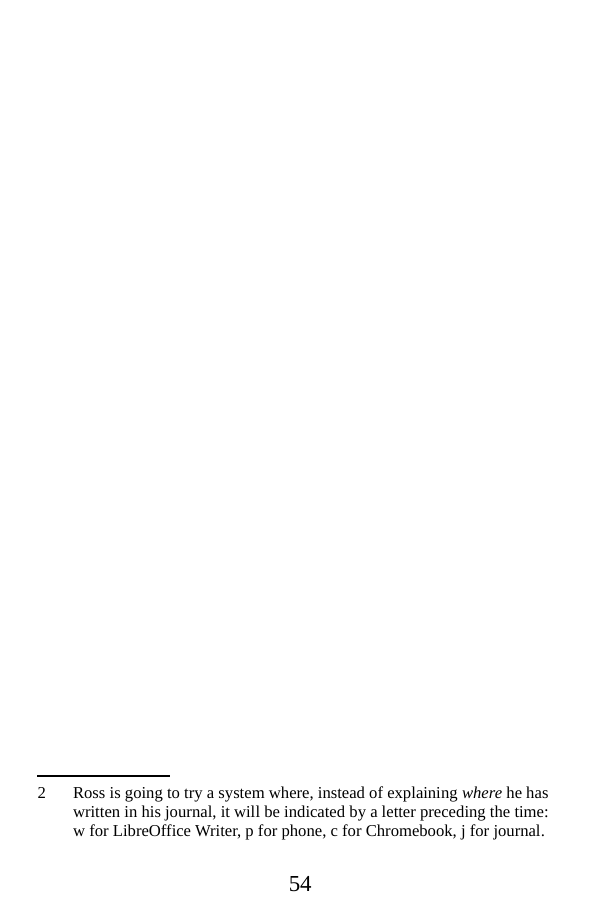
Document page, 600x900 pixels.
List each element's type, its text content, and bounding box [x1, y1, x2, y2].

text I laid in bed, logged onto WoW, joined up with Temple, made an attempt at Nef, wiped, ran MC, won the Lava Dredger, made another attempt at Nef, wiped again, had a headache, logged off, went to bed. [37, 83, 562, 174]
text . . . [37, 37, 562, 60]
text Ross is going to try a system where, instead of explaining where he has written in his journal, it will be indicated by a letter preceding the time: w for LibreOffice Writer, p for phone, c for Chromebook, j for journal. [37, 782, 562, 840]
text XI.XI [37, 264, 562, 287]
text I woke, played Wordle (STOIC in three,) flossed, rinsed, brushed, rinsed my teeth, laid in bed some more, w9:46. [37, 310, 562, 378]
